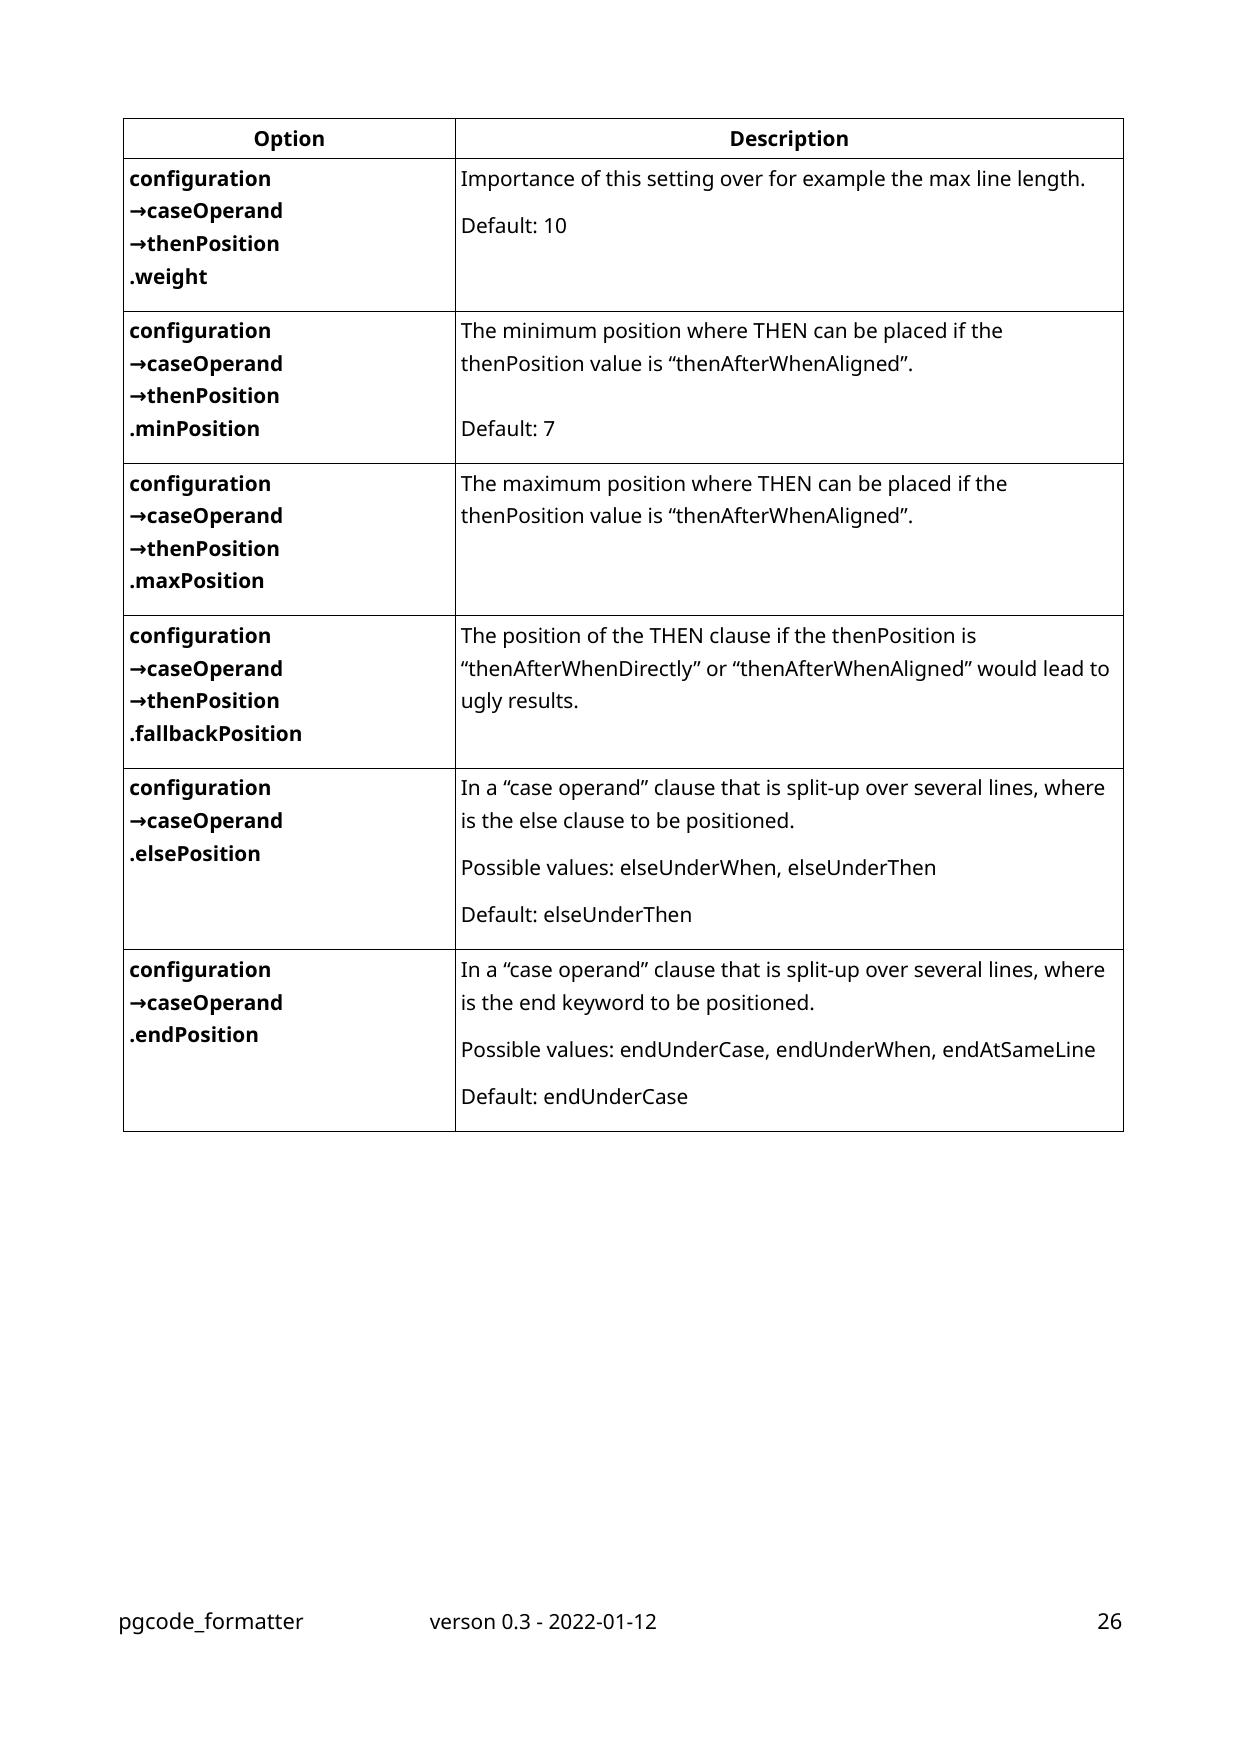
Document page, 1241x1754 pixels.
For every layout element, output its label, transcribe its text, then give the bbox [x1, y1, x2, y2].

table_cell configuration →caseOperand .elsePosition [124, 769, 455, 949]
table_cell In a “case operand” clause that is split-up over several lines, where is the else clause to be positioned. Possible values: elseUnderWhen, elseUnderThen Default: elseUnderThen [456, 769, 1123, 949]
table_cell configuration →caseOperand →thenPosition .minPosition [124, 312, 455, 463]
table_cell configuration →caseOperand →thenPosition .fallbackPosition [124, 616, 455, 768]
table_header Option [124, 119, 455, 158]
table_cell Importance of this setting over for example the max line length. Default: 10 [456, 159, 1123, 311]
table_cell The position of the THEN clause if the thenPosition is “thenAfterWhenDirectly” or “thenAfterWhenAligned” would lead to ugly results. [456, 616, 1123, 768]
table_cell configuration →caseOperand →thenPosition .weight [124, 159, 455, 311]
table_cell The maximum position where THEN can be placed if the thenPosition value is “thenAfterWhenAligned”. [456, 464, 1123, 615]
table_cell configuration →caseOperand .endPosition [124, 950, 455, 1131]
table_cell In a “case operand” clause that is split-up over several lines, where is the end keyword to be positioned. Possible values: endUnderCase, endUnderWhen, endAtSameLine Default: endUnderCase [456, 950, 1123, 1131]
table_cell configuration →caseOperand →thenPosition .maxPosition [124, 464, 455, 615]
table_cell The minimum position where THEN can be placed if the thenPosition value is “thenAfterWhenAligned”. Default: 7 [456, 312, 1123, 463]
table_header Description [456, 119, 1123, 158]
